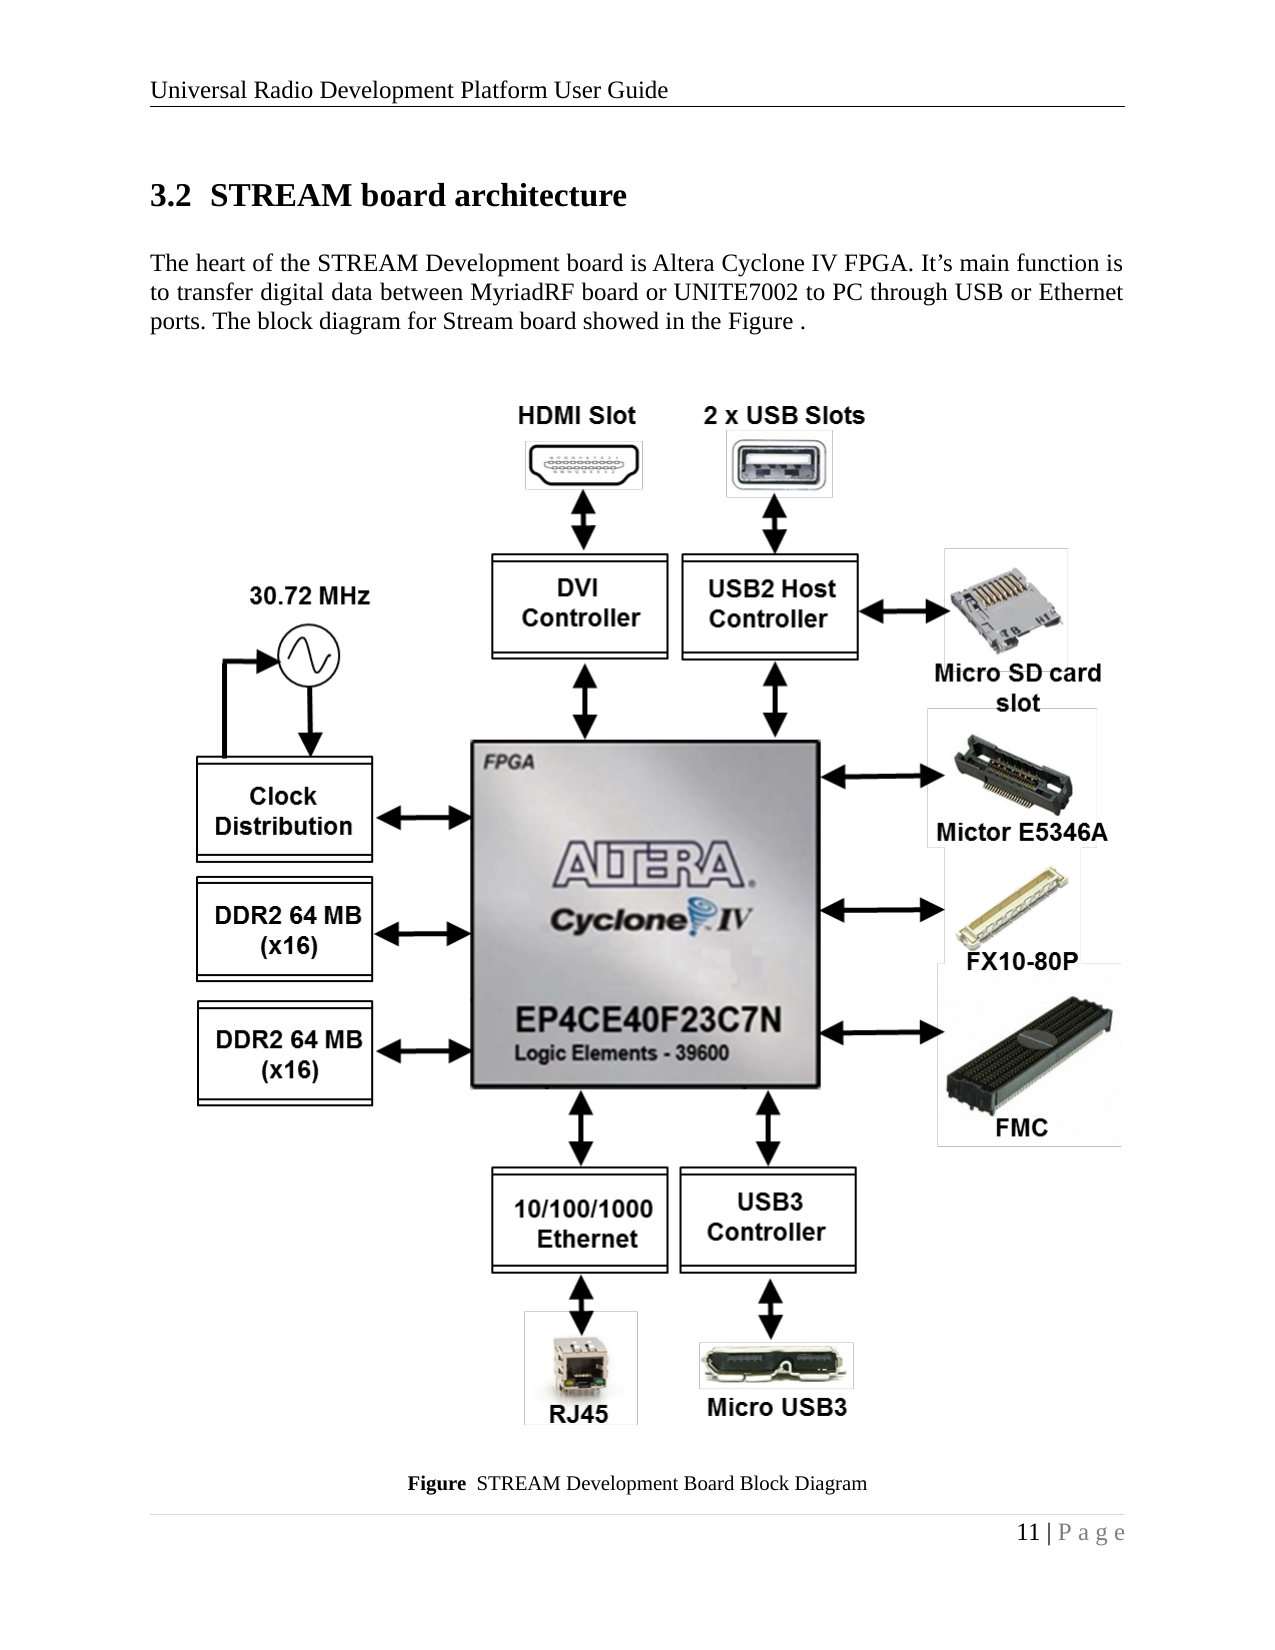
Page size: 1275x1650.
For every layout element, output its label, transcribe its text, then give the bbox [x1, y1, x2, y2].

subtitle STREAM board architecture [150, 175, 1125, 213]
text Figure STREAM Development Board Block Diagram [150, 1471, 1125, 1495]
picture [196, 392, 1125, 1443]
text The heart of the STREAM Development board is Altera Cyclone IV FPGA. It’s main function is to transfer digital data between MyriadRF board or UNITE7002 to PC through USB or Ethernet ports. The block diagram for Stream board showed in the Figure . [150, 248, 1125, 334]
